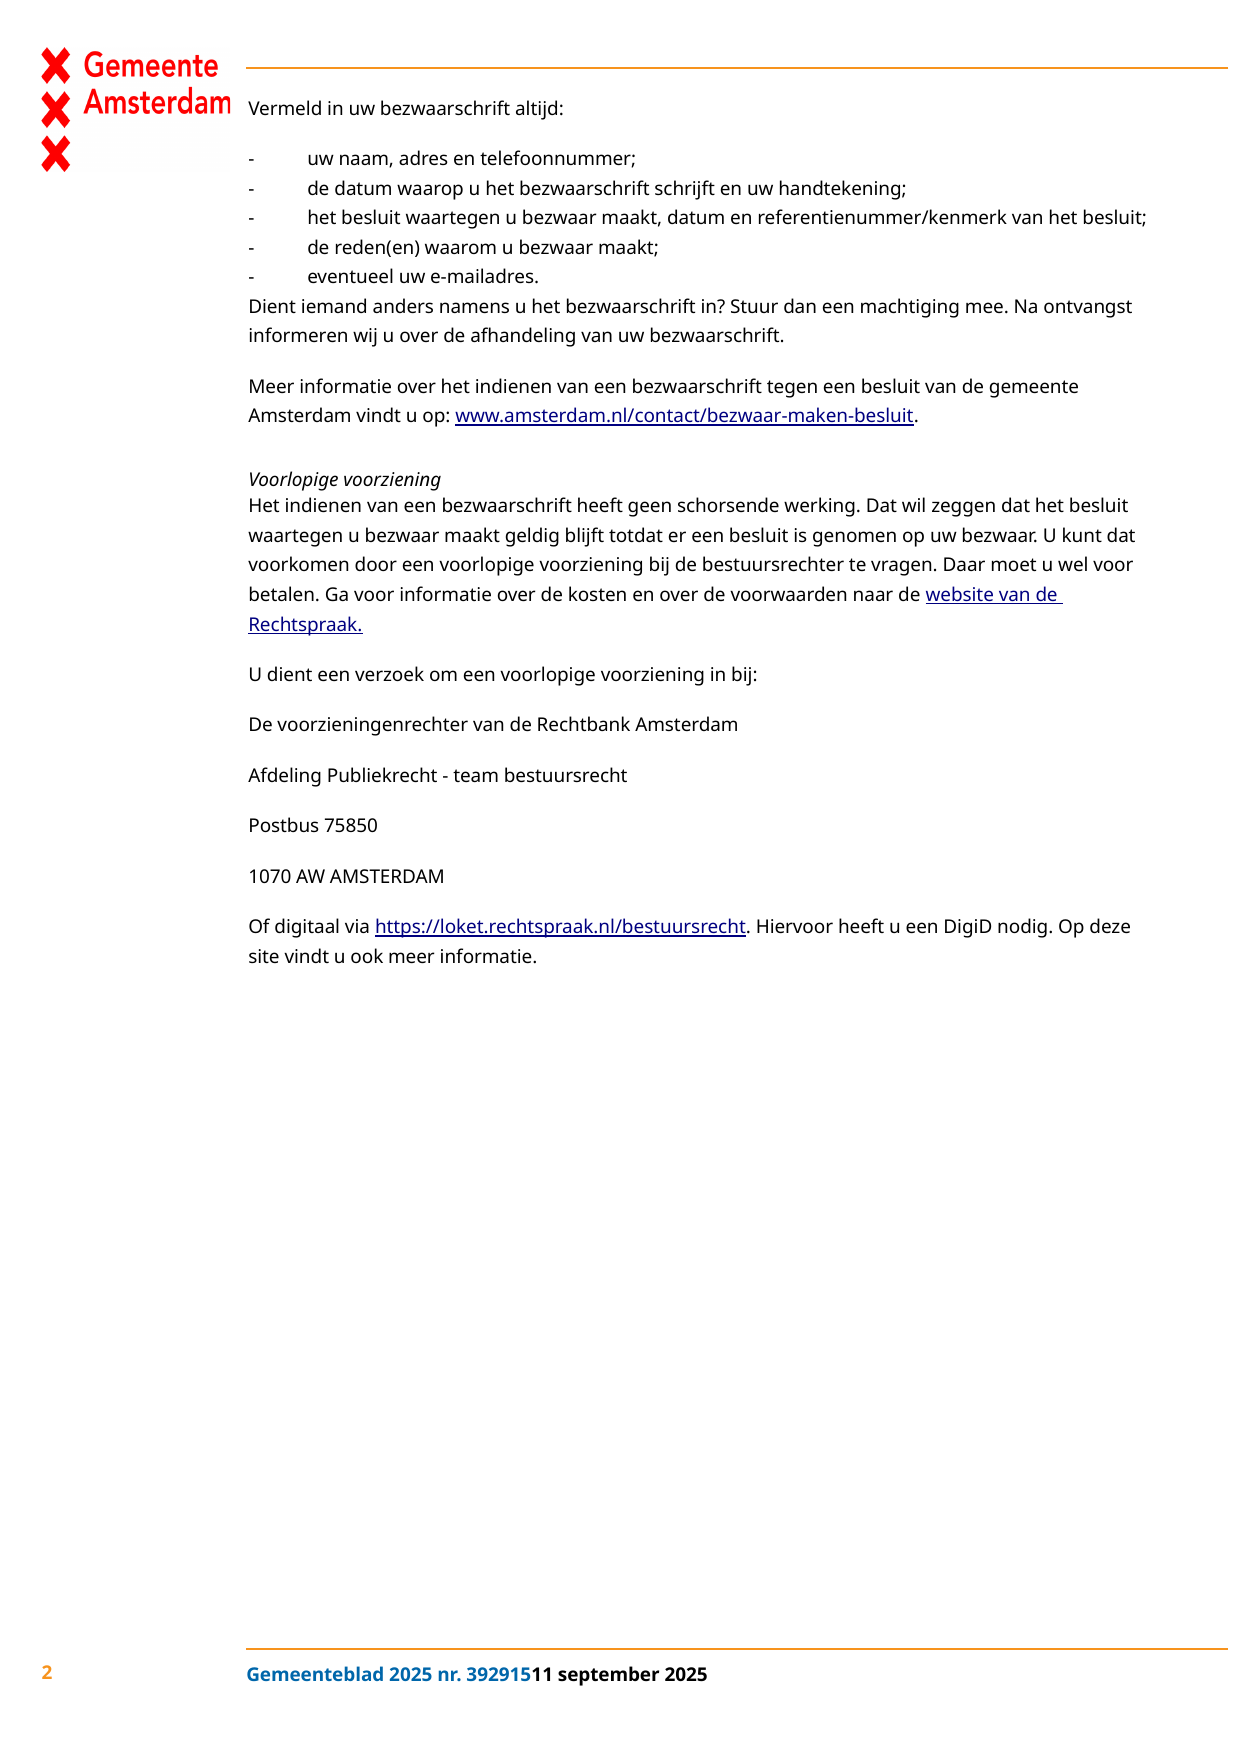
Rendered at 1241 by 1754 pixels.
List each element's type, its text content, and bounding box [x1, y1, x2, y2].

list de reden(en) waarom u bezwaar maakt; [248, 234, 1152, 260]
text Dient iemand anders namens u het bezwaarschrift in? Stuur dan een machtiging mee. Na ontvangst informeren wij u over de afhandeling van uw bezwaarschrift. [248, 293, 1152, 348]
list eventueel uw e-mailadres. [248, 263, 1152, 289]
text De voorzieningenrechter van de Rechtbank Amsterdam [248, 712, 1152, 737]
text Vermeld in uw bezwaarschrift altijd: [248, 95, 1152, 121]
list uw naam, adres en telefoonnummer; [248, 145, 1152, 171]
text Voorlopige voorziening [248, 467, 1152, 492]
picture [41, 47, 231, 172]
text Het indienen van een bezwaarschrift heeft geen schorsende werking. Dat wil zeggen dat het besluit waartegen u bezwaar maakt geldig blijft totdat er een besluit is genomen op uw bezwaar. U kunt dat voorkomen door een voorlopige voorziening bij de bestuursrechter te vragen. Daar moet u wel voor betalen. Ga voor informatie over de kosten en over de voorwaarden naar de website van de Rechtspraak. [248, 492, 1152, 636]
text 1070 AW AMSTERDAM [248, 863, 1152, 888]
text Postbus 75850 [248, 812, 1152, 838]
text Of digitaal via https://loket.rechtspraak.nl/bestuursrecht. Hiervoor heeft u een DigiD nodig. Op deze site vindt u ook meer informatie. [248, 913, 1152, 968]
list het besluit waartegen u bezwaar maakt, datum en referentienummer/kenmerk van het besluit; [248, 204, 1152, 230]
text U dient een verzoek om een voorlopige voorziening in bij: [248, 661, 1152, 687]
text Afdeling Publiekrecht - team bestuursrecht [248, 762, 1152, 788]
list de datum waarop u het bezwaarschrift schrijft en uw handtekening; [248, 175, 1152, 201]
text Meer informatie over het indienen van een bezwaarschrift tegen een besluit van de gemeente Amsterdam vindt u op: www.amsterdam.nl/contact/bezwaar-maken-besluit. [248, 373, 1152, 428]
